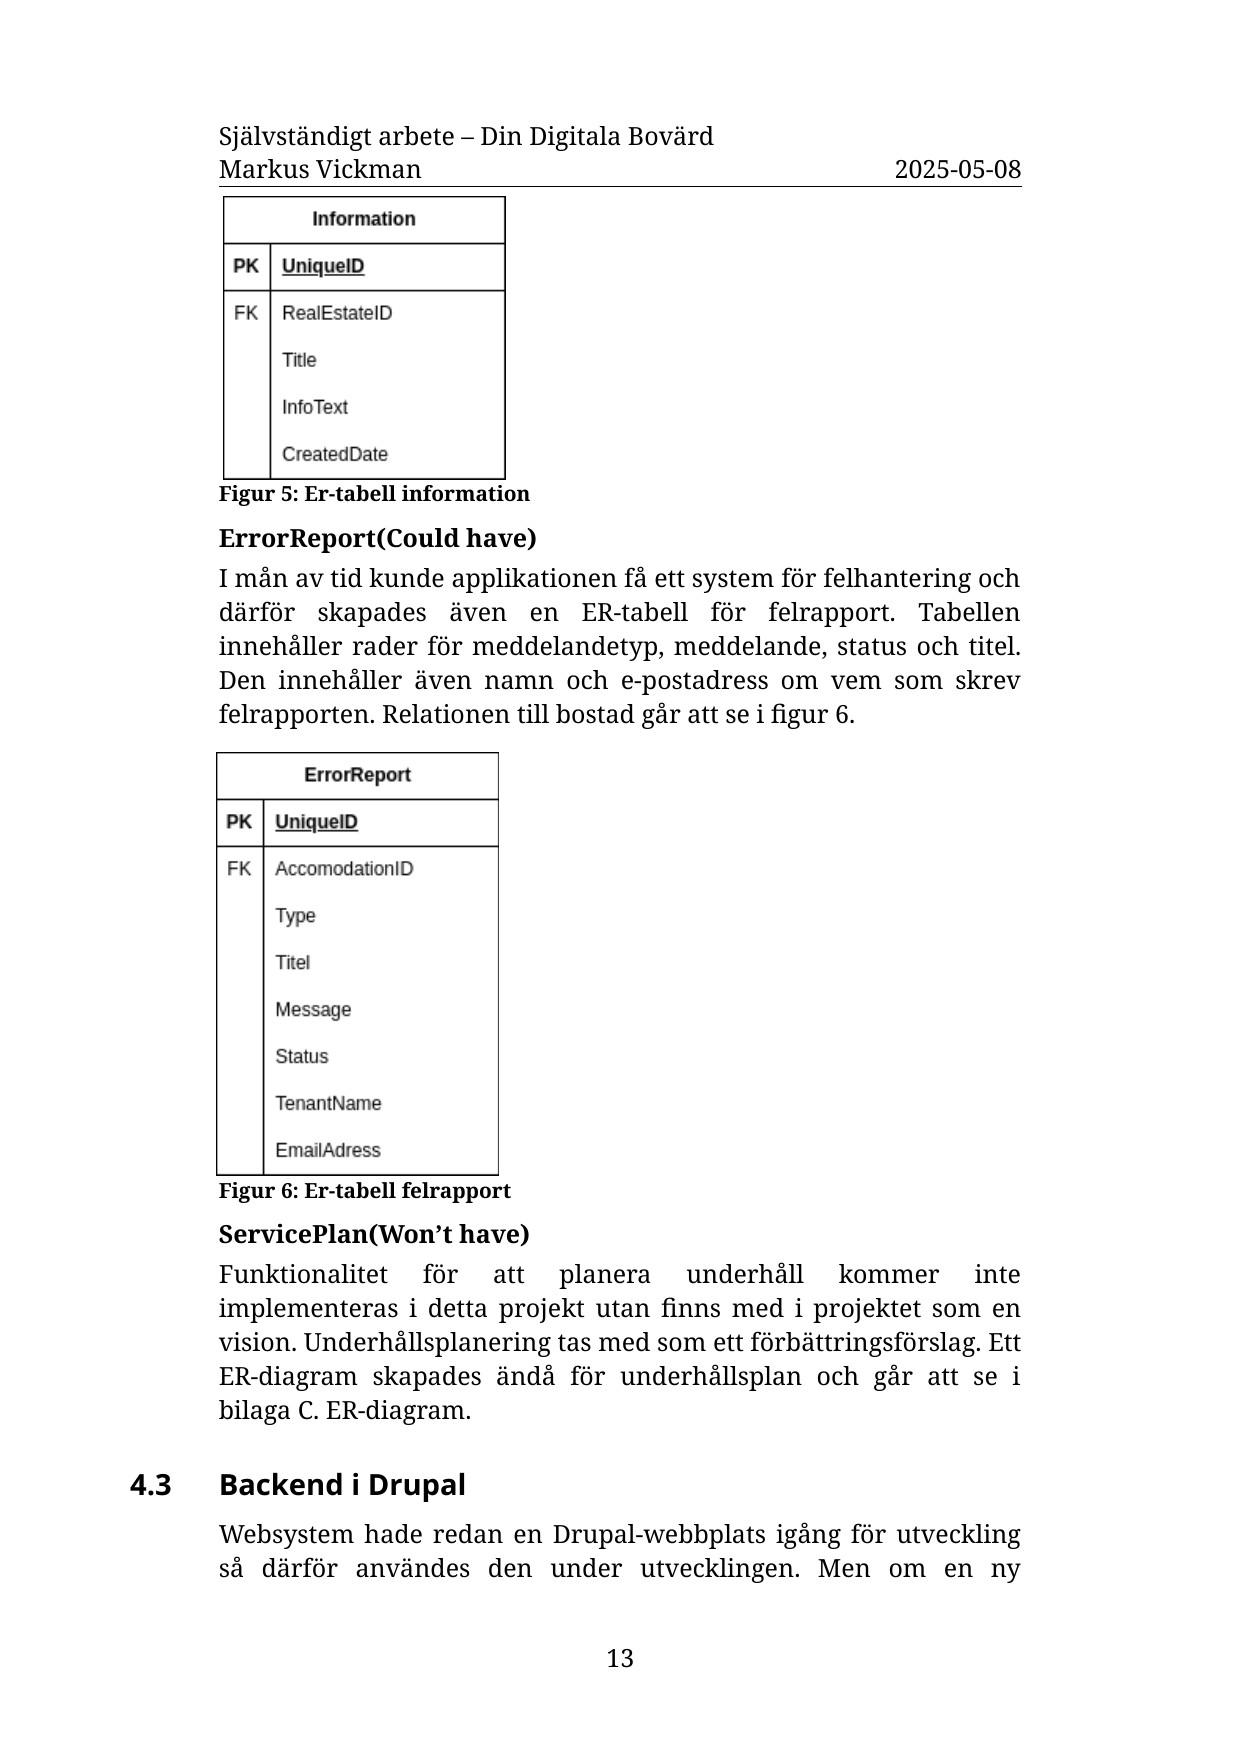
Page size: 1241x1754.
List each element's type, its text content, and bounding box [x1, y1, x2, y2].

text Figur 5: Er-tabell information [218, 480, 1022, 508]
text ErrorReport(Could have) [218, 520, 1022, 554]
picture [223, 196, 506, 480]
text Figur 6: Er-tabell felrapport [218, 1176, 1022, 1204]
text Funktionalitet för att planera underhåll kommer inte implementeras i detta projekt utan finns med i projektet som en vision. Underhållsplanering tas med som ett förbättringsförslag. Ett ER-diagram skapades ändå för underhållsplan och går att se i bilaga C. ER-diagram. [218, 1257, 1022, 1427]
text I mån av tid kunde applikationen få ett system för felhantering och därför skapades även en ER-tabell för felrapport. Tabellen innehåller rader för meddelandetyp, meddelande, status och titel. Den innehåller även namn och e-postadress om vem som skrev felrapporten. Relationen till bostad går att se i figur 6. [218, 560, 1022, 731]
subtitle Backend i Drupal [130, 1464, 1022, 1504]
text Websystem hade redan en Drupal-webbplats igång för utveckling så därför användes den under utvecklingen. Men om en ny [218, 1517, 1022, 1585]
text ServicePlan(Won’t have) [218, 1217, 1022, 1251]
picture [216, 752, 499, 1176]
